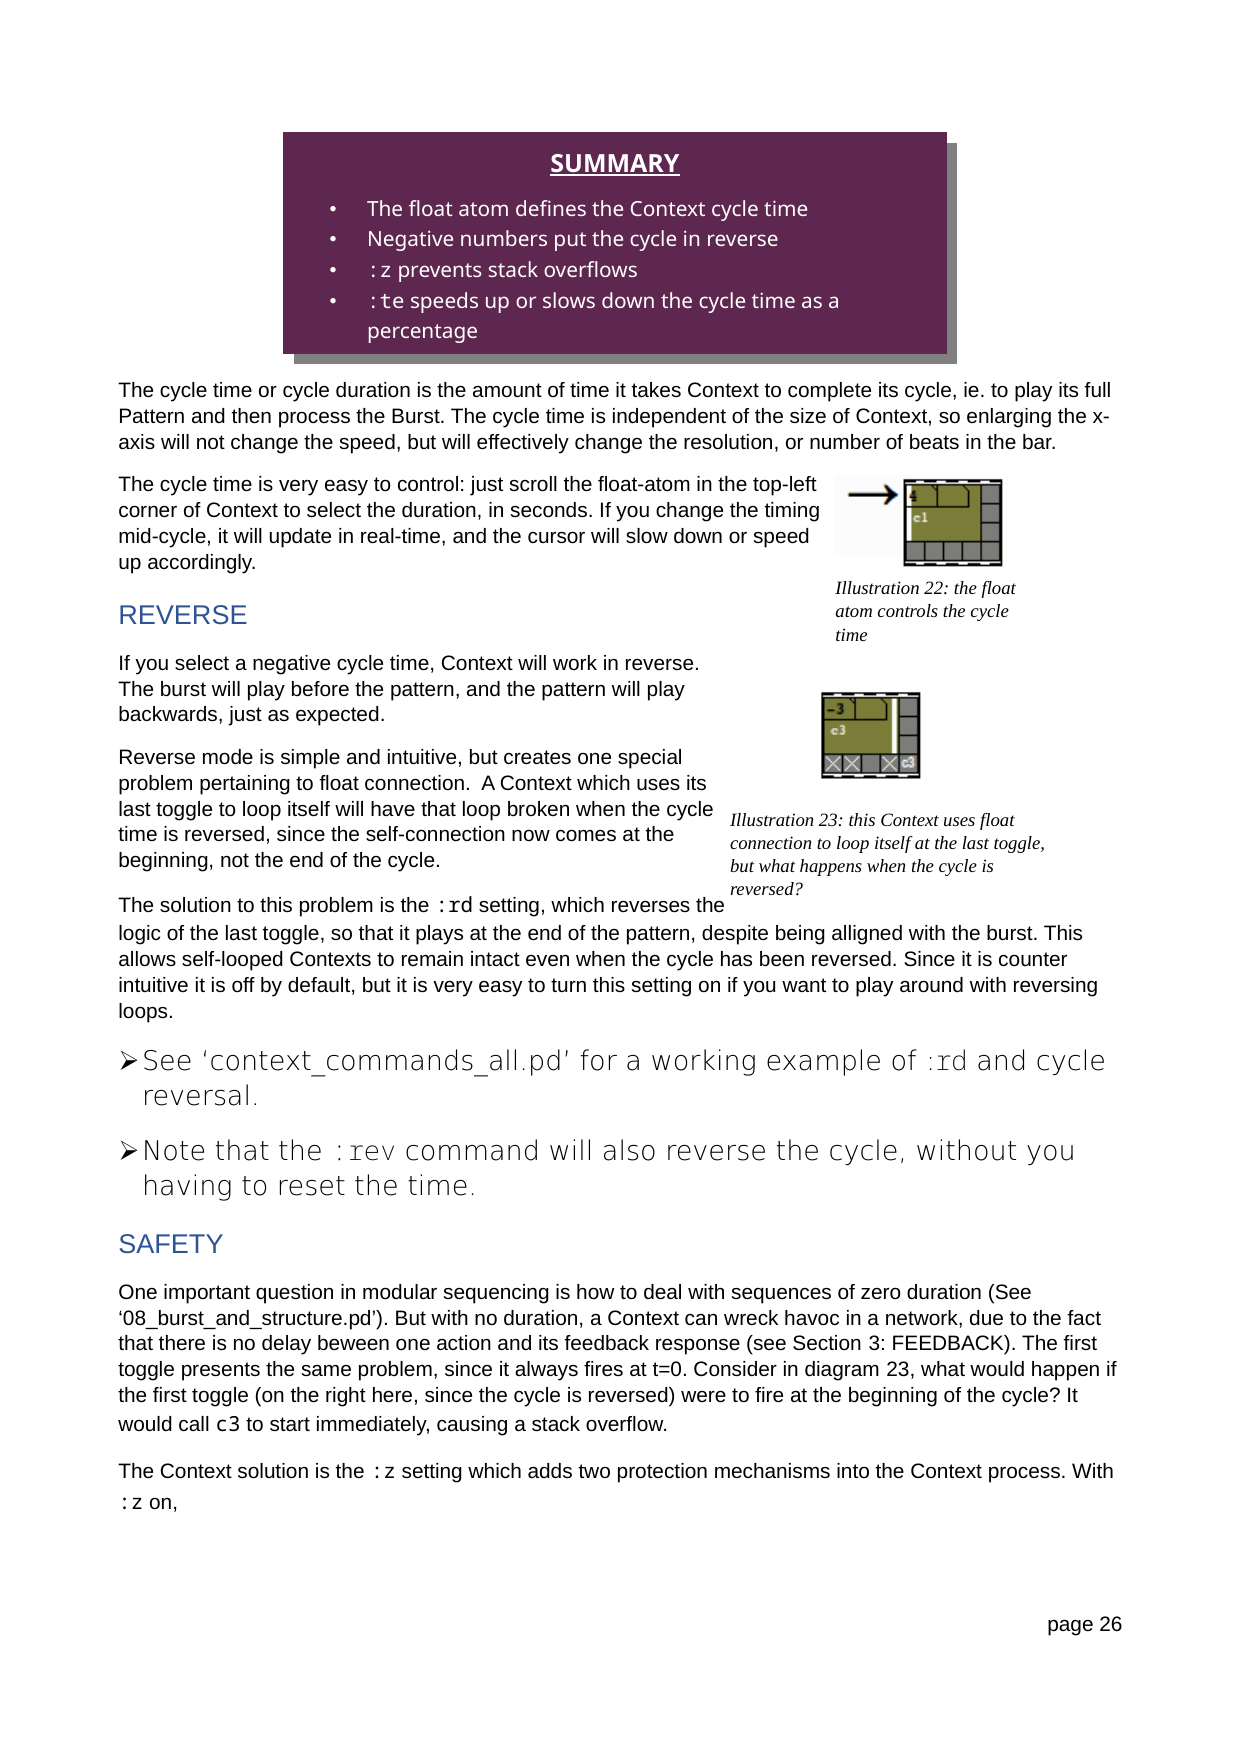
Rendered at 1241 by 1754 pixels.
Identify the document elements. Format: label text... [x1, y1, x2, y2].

text The cycle time is very easy to control: just scroll the float-atom in the top-left corner of Context to select the duration, in seconds. If you change the timing mid-cycle, it will update in real-time, and the cursor will slow down or speed up accordingly. [118, 472, 835, 574]
subtitle SUMMARY [292, 145, 938, 179]
text The Context solution is the :z setting which adds two protection mechanisms into the Context process. With :z on, [118, 1456, 1122, 1515]
text Reverse mode is simple and intuitive, but creates one special problem pertaining to float connection. A Context which uses its last toggle to loop itself will have that loop broken when the cycle time is reversed, since the self-connection now comes at the beginning, not the end of the cycle. [118, 745, 730, 872]
list :z prevents stack overflows [329, 255, 938, 283]
list :te speeds up or slows down the cycle time as a percentage [329, 286, 938, 345]
subtitle SAFETY [118, 1228, 1122, 1259]
text If you select a negative cycle time, Context will work in reverse. The burst will play before the pattern, and the pattern will play backwards, just as expected. [118, 651, 1122, 726]
list The float atom defines the Context cycle time [329, 194, 938, 222]
subtitle REVERSE [118, 599, 835, 630]
subtitle [1026, 599, 1122, 630]
text Illustration 22: the float atom controls the cycle time [835, 576, 1026, 645]
list See ‘context_commands_all.pd’ for a working example of :rd and cycle reversal. [118, 1041, 1122, 1112]
text The solution to this problem is the :rd setting, which reverses the logic of the last toggle, so that it plays at the end of the pattern, despite being alligned with the burst. This allows self-looped Contexts to remain intact even when the cycle has been reversed. Since it is counter intuitive it is off by default, but it is very easy to turn this setting on if you want to play around with reversing loops. [118, 891, 1122, 1022]
text Illustration 23: this Context uses float connection to loop itself at the last toggle, but what happens when the cycle is reversed? [730, 807, 1053, 900]
text [1026, 472, 1122, 574]
picture [835, 470, 1026, 576]
list Negative numbers put the cycle in reverse [329, 224, 938, 253]
list Note that the :rev command will also reverse the cycle, without you having to reset the time. [118, 1131, 1122, 1202]
text [1053, 745, 1122, 872]
picture [729, 669, 1054, 807]
text One important question in modular sequencing is how to deal with sequences of zero duration (See ‘08_burst_and_structure.pd’). But with no duration, a Context can wreck havoc in a network, due to the fact that there is no delay beween one action and its feedback response (see Section 3: FEEDBACK). The first toggle presents the same problem, since it always fires at t=0. Consider in diagram 23, what would happen if the first toggle (on the right here, since the cycle is reversed) were to fire at the beginning of the cycle? It would call c3 to start immediately, causing a stack overflow. [118, 1279, 1122, 1437]
text The cycle time or cycle duration is the amount of time it takes Context to complete its cycle, ie. to play its full Pattern and then process the Burst. The cycle time is independent of the size of Context, so enlarging the x-axis will not change the speed, but will effectively change the resolution, or number of beats in the bar. [118, 118, 1122, 454]
